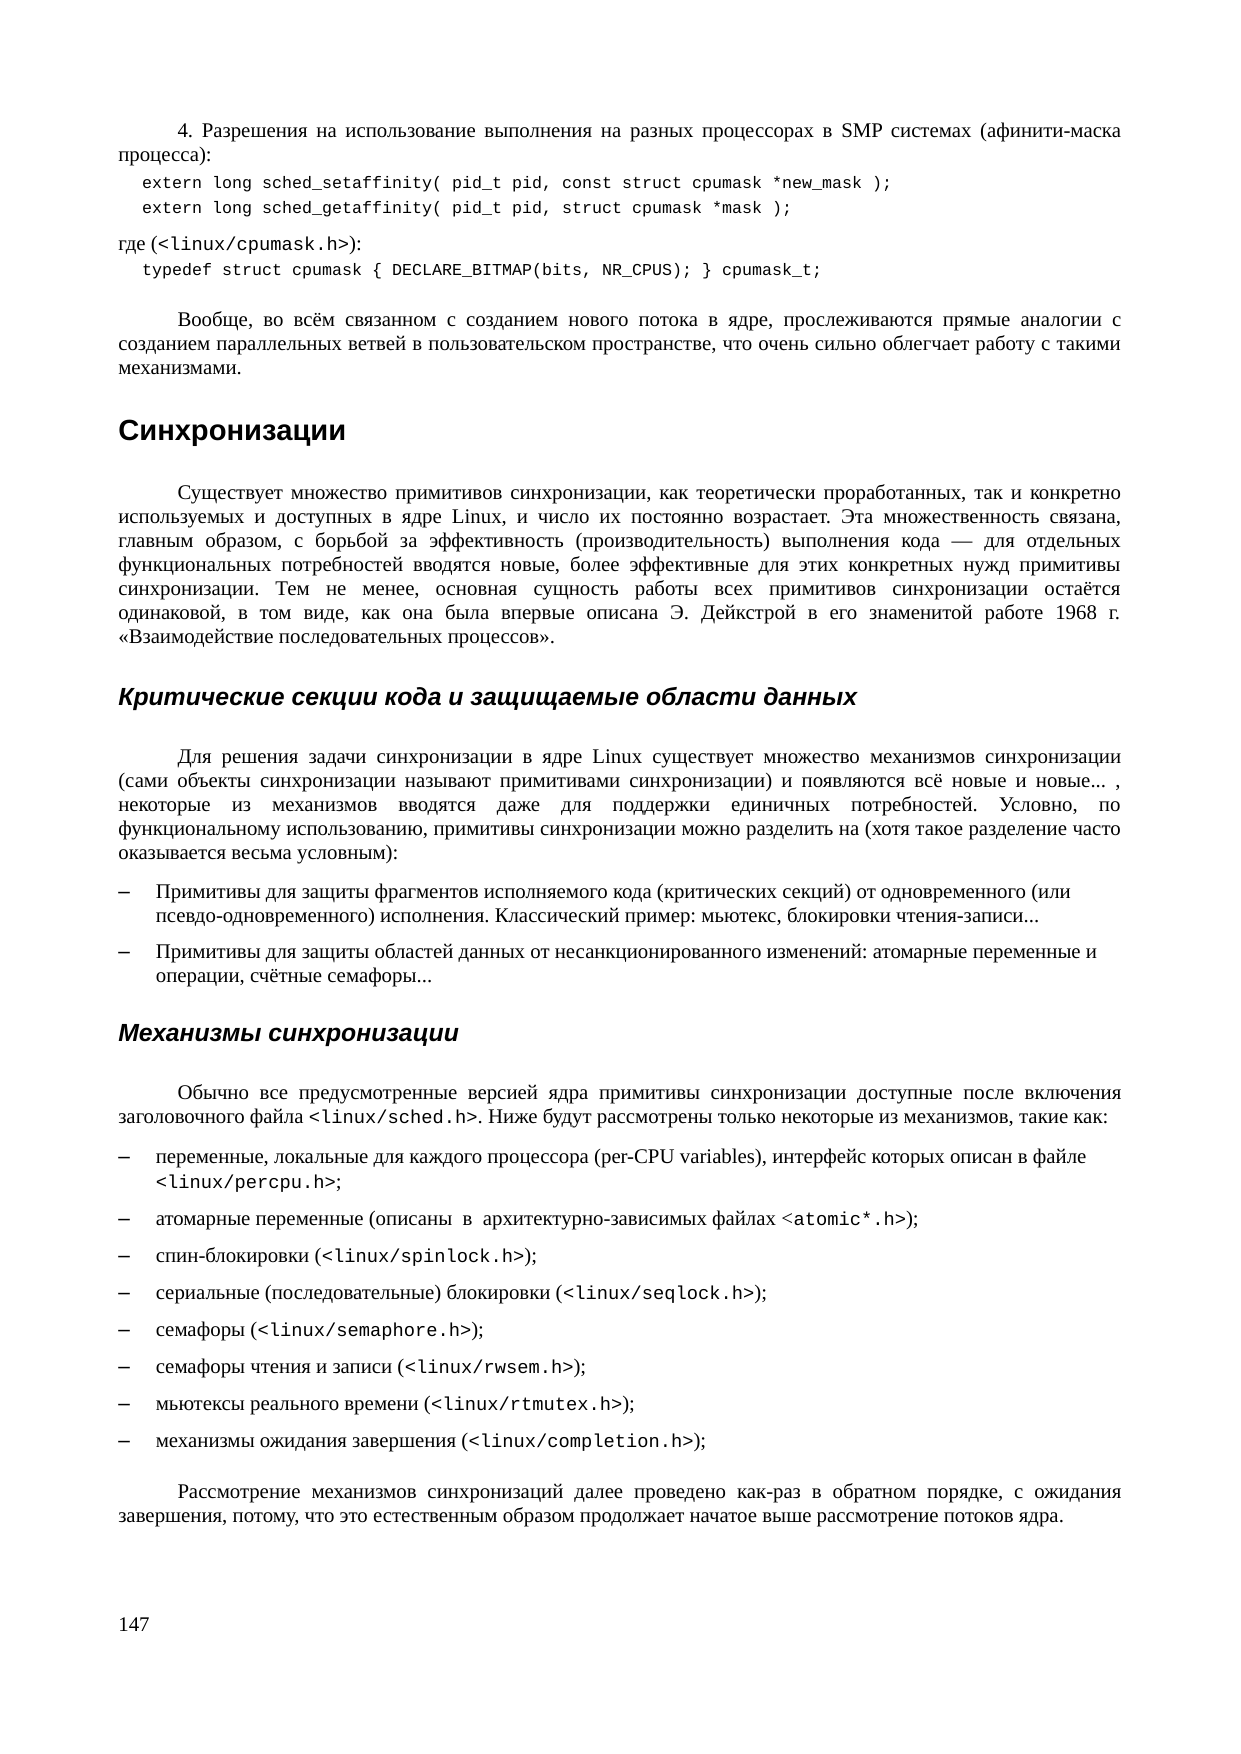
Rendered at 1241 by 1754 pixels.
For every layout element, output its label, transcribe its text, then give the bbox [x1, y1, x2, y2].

list сериальные (последовательные) блокировки (<linux/seqlock.h>); [118, 1279, 1122, 1305]
list спин-блокировки (<linux/spinlock.h>); [118, 1243, 1122, 1268]
list семафоры чтения и записи (<linux/rwsem.h>); [118, 1353, 1122, 1379]
text Обычно все предусмотренные версией ядра примитивы синхронизации доступные после включения заголовочного файла <linux/sched.h>. Ниже будут рассмотрены только некоторые из механизмов, такие как: [118, 1079, 1122, 1129]
text Вообще, во всём связанном с созданием нового потока в ядре, прослеживаются прямые аналогии с созданием параллельных ветвей в пользовательском пространстве, что очень сильно облегчает работу с такими механизмами. [118, 307, 1122, 379]
list переменные, локальные для каждого процессора (per-CPU variables), интерфейс которых описан в файле <linux/percpu.h>; [118, 1143, 1122, 1194]
subtitle Механизмы синхронизации [118, 1018, 1122, 1046]
list Примитивы для защиты областей данных от несанкционированного изменений: атомарные переменные и операции, счётные семафоры... [118, 939, 1122, 987]
list атомарные переменные (описаны в архитектурно-зависимых файлах <atomic*.h>); [118, 1206, 1122, 1231]
text Существует множество примитивов синхронизации, как теоретически проработанных, так и конкретно используемых и доступных в ядре Linux, и число их постоянно возрастает. Эта множественность связана, главным образом, с борьбой за эффективность (производительность) выполнения кода — для отдельных функциональных потребностей вводятся новые, более эффективные для этих конкретных нужд примитивы синхронизации. Тем не менее, основная сущность работы всех примитивов синхронизации остаётся одинаковой, в том виде, как она была впервые описана Э. Дейкстрой в его знаменитой работе 1968 г. «Взаимодействие последовательных процессов». [118, 480, 1122, 648]
text Для решения задачи синхронизации в ядре Linux существует множество механизмов синхронизации (сами объекты синхронизации называют примитивами синхронизации) и появляются всё новые и новые... , некоторые из механизмов вводятся даже для поддержки единичных потребностей. Условно, по функциональному использованию, примитивы синхронизации можно разделить на (хотя такое разделение часто оказывается весьма условным): [118, 744, 1122, 864]
list семафоры (<linux/semaphore.h>); [118, 1317, 1122, 1342]
text extern long sched_getaffinity( pid_t pid, struct cpumask *mask ); [142, 200, 1122, 219]
text где (<linux/cpumask.h>): [118, 231, 1122, 256]
text typedef struct cpumask { DECLARE_BITMAP(bits, NR_CPUS); } cpumask_t; [142, 262, 1122, 281]
text 4. Разрешения на использование выполнения на разных процессорах в SMP системах (афинити-маска процесса): [118, 118, 1122, 166]
text Рассмотрение механизмов синхронизаций далее проведено как-раз в обратном порядке, с ожидания завершения, потому, что это естественным образом продолжает начатое выше рассмотрение потоков ядра. [118, 1479, 1122, 1527]
list Примитивы для защиты фрагментов исполняемого кода (критических секций) от одновременного (или псевдо-одновременного) исполнения. Классический пример: мьютекс, блокировки чтения-записи... [118, 879, 1122, 927]
list механизмы ожидания завершения (<linux/completion.h>); [118, 1427, 1122, 1453]
subtitle Синхронизации [118, 413, 1122, 447]
subtitle Критические секции кода и защищаемые области данных [118, 682, 1122, 711]
text extern long sched_setaffinity( pid_t pid, const struct cpumask *new_mask ); [142, 175, 1122, 194]
list мьютексы реального времени (<linux/rtmutex.h>); [118, 1391, 1122, 1416]
